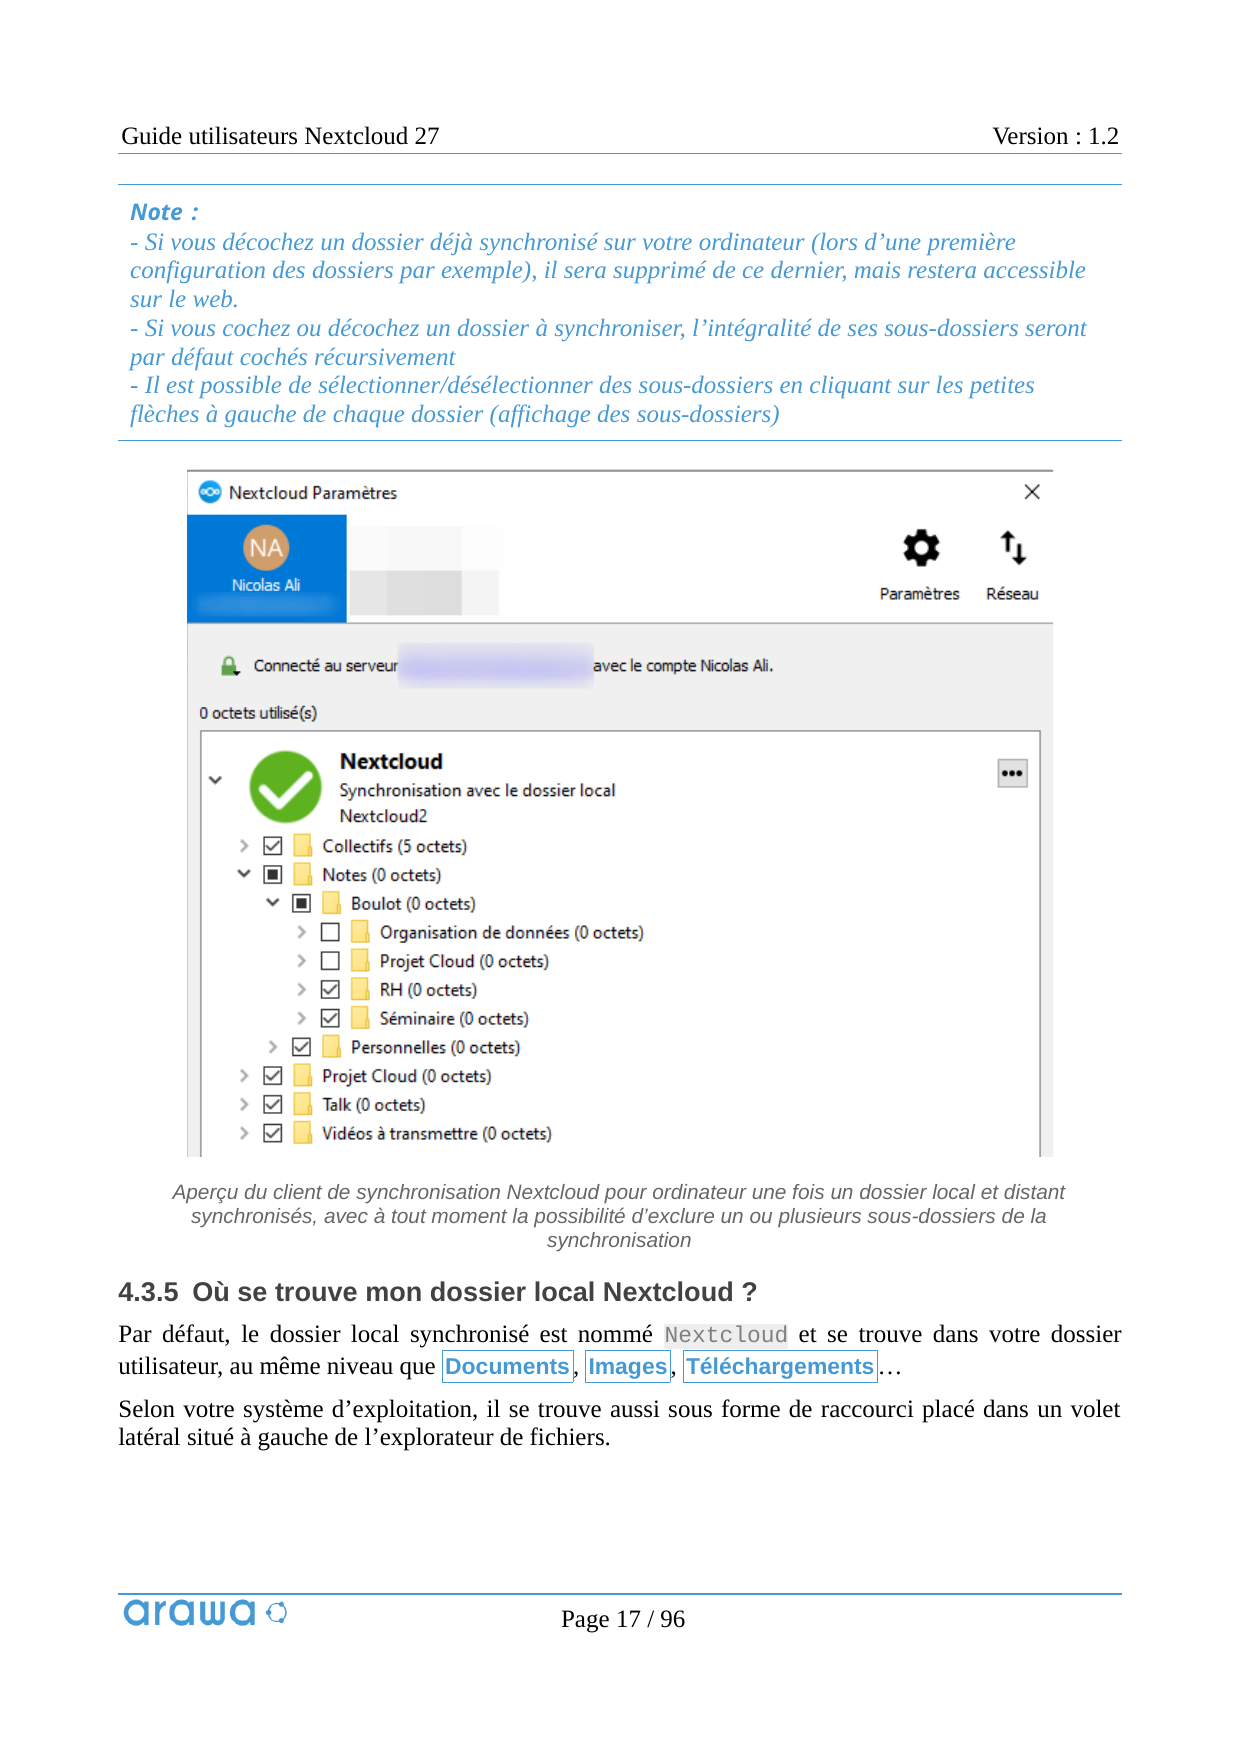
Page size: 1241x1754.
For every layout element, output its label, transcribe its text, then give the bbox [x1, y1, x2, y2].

text Selon votre système d’exploitation, il se trouve aussi sous forme de raccourci placé dans un volet latéral situé à gauche de l’explorateur de fichiers. [118, 1394, 1122, 1451]
text Par défaut, le dossier local synchronisé est nommé Nextcloud et se trouve dans votre dossier utilisateur, au même niveau que Documents, Images, Téléchargements… [118, 1319, 1122, 1382]
text Note : - Si vous décochez un dossier déjà synchronisé sur votre ordinateur (lors d’une première configuration des dossiers par exemple), il sera supprimé de ce dernier, mais restera accessible sur le web. - Si vous cochez ou décochez un dossier à synchroniser, l’intégralité de ses sous-dossiers seront par défaut cochés récursivement - Il est possible de sélectionner/désélectionner des sous-dossiers en cliquant sur les petites flèches à gauche de chaque dossier (affichage des sous-dossiers) [118, 185, 1122, 440]
subtitle Où se trouve mon dossier local Nextcloud ? [118, 1276, 1122, 1307]
text Aperçu du client de synchronisation Nextcloud pour ordinateur une fois un dossier local et distant synchronisés, avec à tout moment la possibilité d’exclure un ou plusieurs sous-dossiers de la synchronisation [118, 1180, 1122, 1252]
picture [121, 1597, 290, 1628]
picture [187, 469, 1054, 1157]
